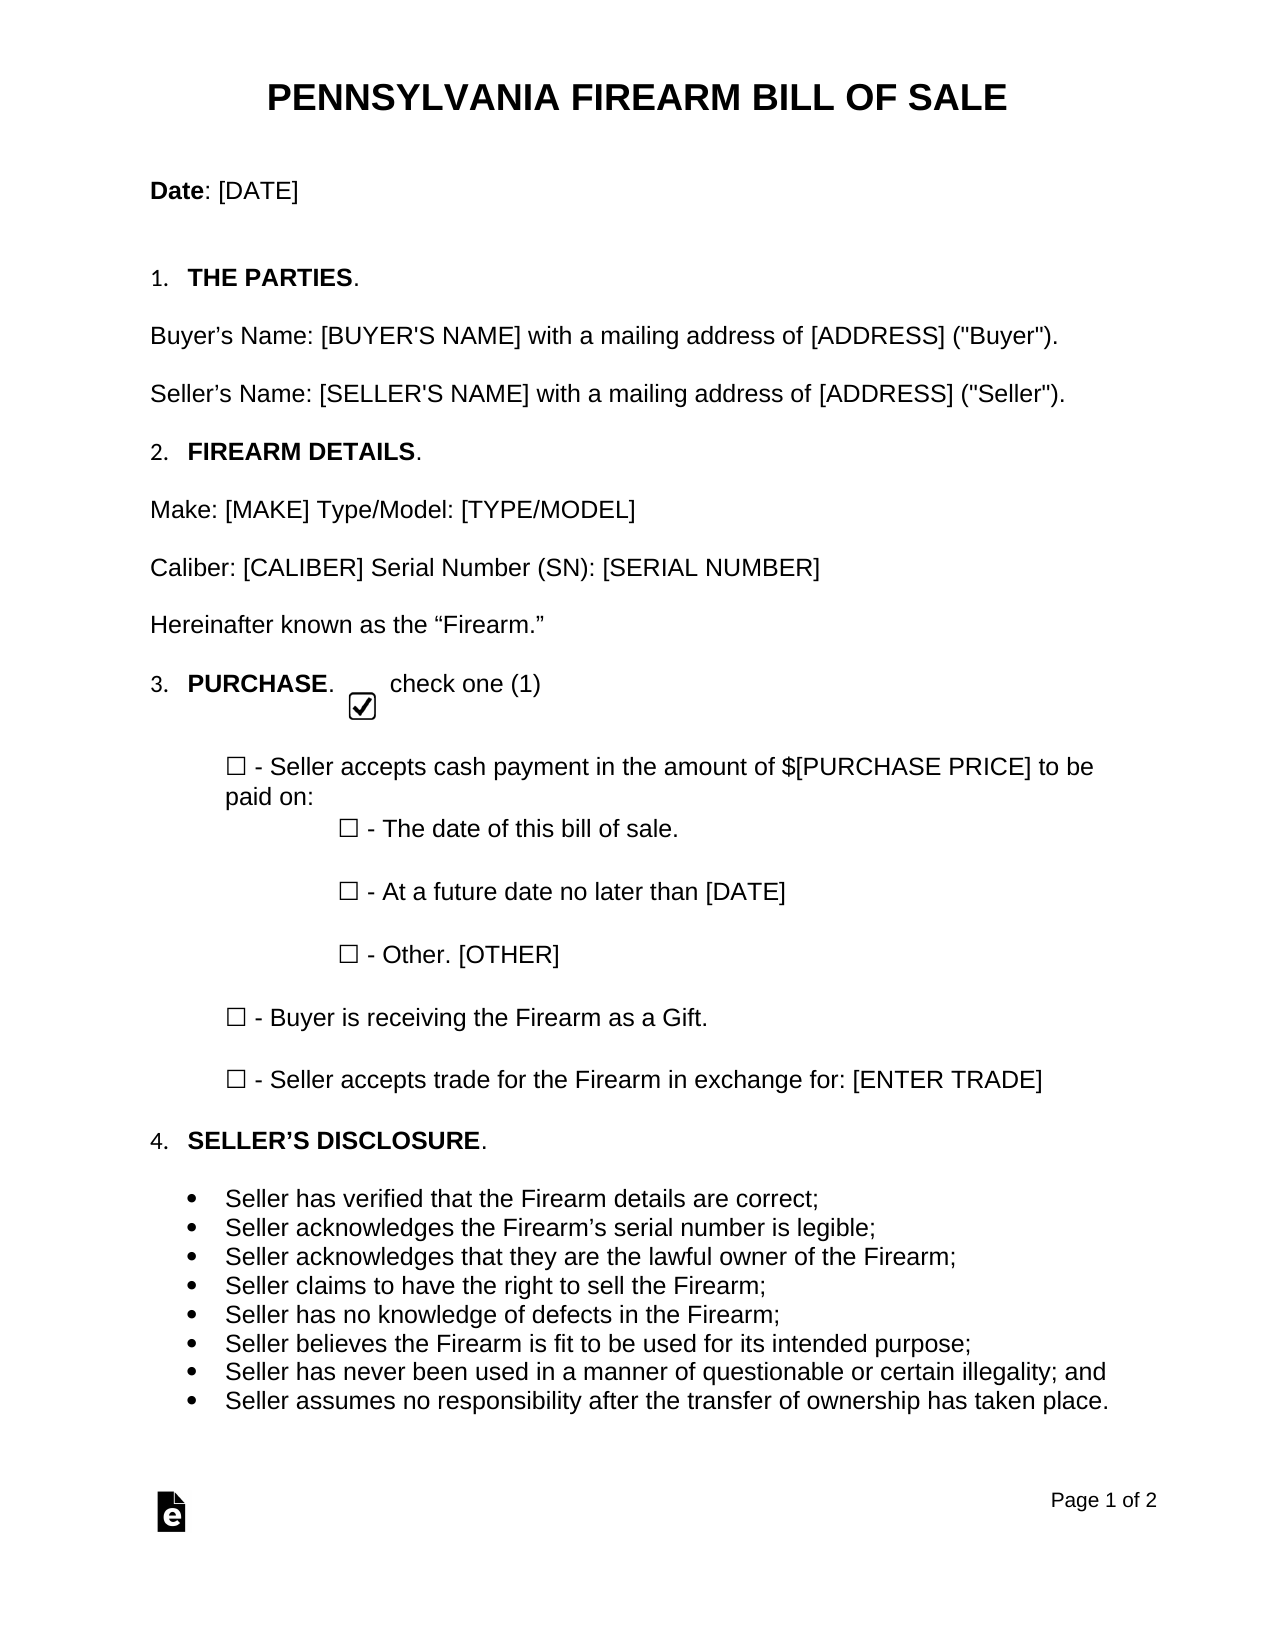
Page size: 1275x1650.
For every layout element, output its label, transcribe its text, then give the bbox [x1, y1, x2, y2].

list Seller believes the Firearm is fit to be used for its intended purpose; [187, 1328, 1125, 1357]
text ☐ - Seller accepts trade for the Firearm in exchange for: [ENTER TRADE] [225, 1062, 1125, 1096]
text ☐ - At a future date no later than [DATE] [337, 874, 1125, 908]
text ☐ - Seller accepts cash payment in the amount of $[PURCHASE PRICE] to be paid on: [225, 748, 1125, 811]
list Seller acknowledges that they are the lawful owner of the Firearm; [187, 1242, 1125, 1271]
text Hereinafter known as the “Firearm.” [150, 610, 1125, 639]
list Seller has never been used in a manner of questionable or certain illegality; and [187, 1357, 1125, 1386]
list Seller has no knowledge of defects in the Firearm; [187, 1300, 1125, 1328]
list Buyer’s Name: [BUYER'S NAME] with a mailing address of [ADDRESS] ("Buyer"). [150, 321, 1125, 350]
text ☐ - Buyer is receiving the Firearm as a Gift. [225, 999, 1125, 1033]
list THE PARTIES. [150, 262, 1125, 292]
list Seller acknowledges the Firearm’s serial number is legible; [187, 1213, 1125, 1242]
list Seller assumes no responsibility after the transfer of ownership has taken place. [187, 1386, 1125, 1415]
text Date: [DATE] [150, 176, 1125, 204]
text Caliber: [CALIBER] Serial Number (SN): [SERIAL NUMBER] [150, 553, 1125, 582]
list SELLER’S DISCLOSURE. [150, 1125, 1125, 1156]
text ☐ - Other. [OTHER] [337, 937, 1125, 971]
list Seller claims to have the right to sell the Firearm; [187, 1271, 1125, 1300]
list Seller’s Name: [SELLER'S NAME] with a mailing address of [ADDRESS] ("Seller"). [150, 379, 1125, 407]
list Seller has verified that the Firearm details are correct; [187, 1184, 1125, 1213]
text PENNSYLVANIA FIREARM BILL OF SALE [150, 75, 1125, 118]
text Make: [MAKE] Type/Model: [TYPE/MODEL] [150, 495, 1125, 524]
text ☐ - The date of this bill of sale. [337, 811, 1125, 845]
list PURCHASE. check one (1) [150, 668, 1125, 719]
list FIREARM DETAILS. [150, 436, 1125, 467]
